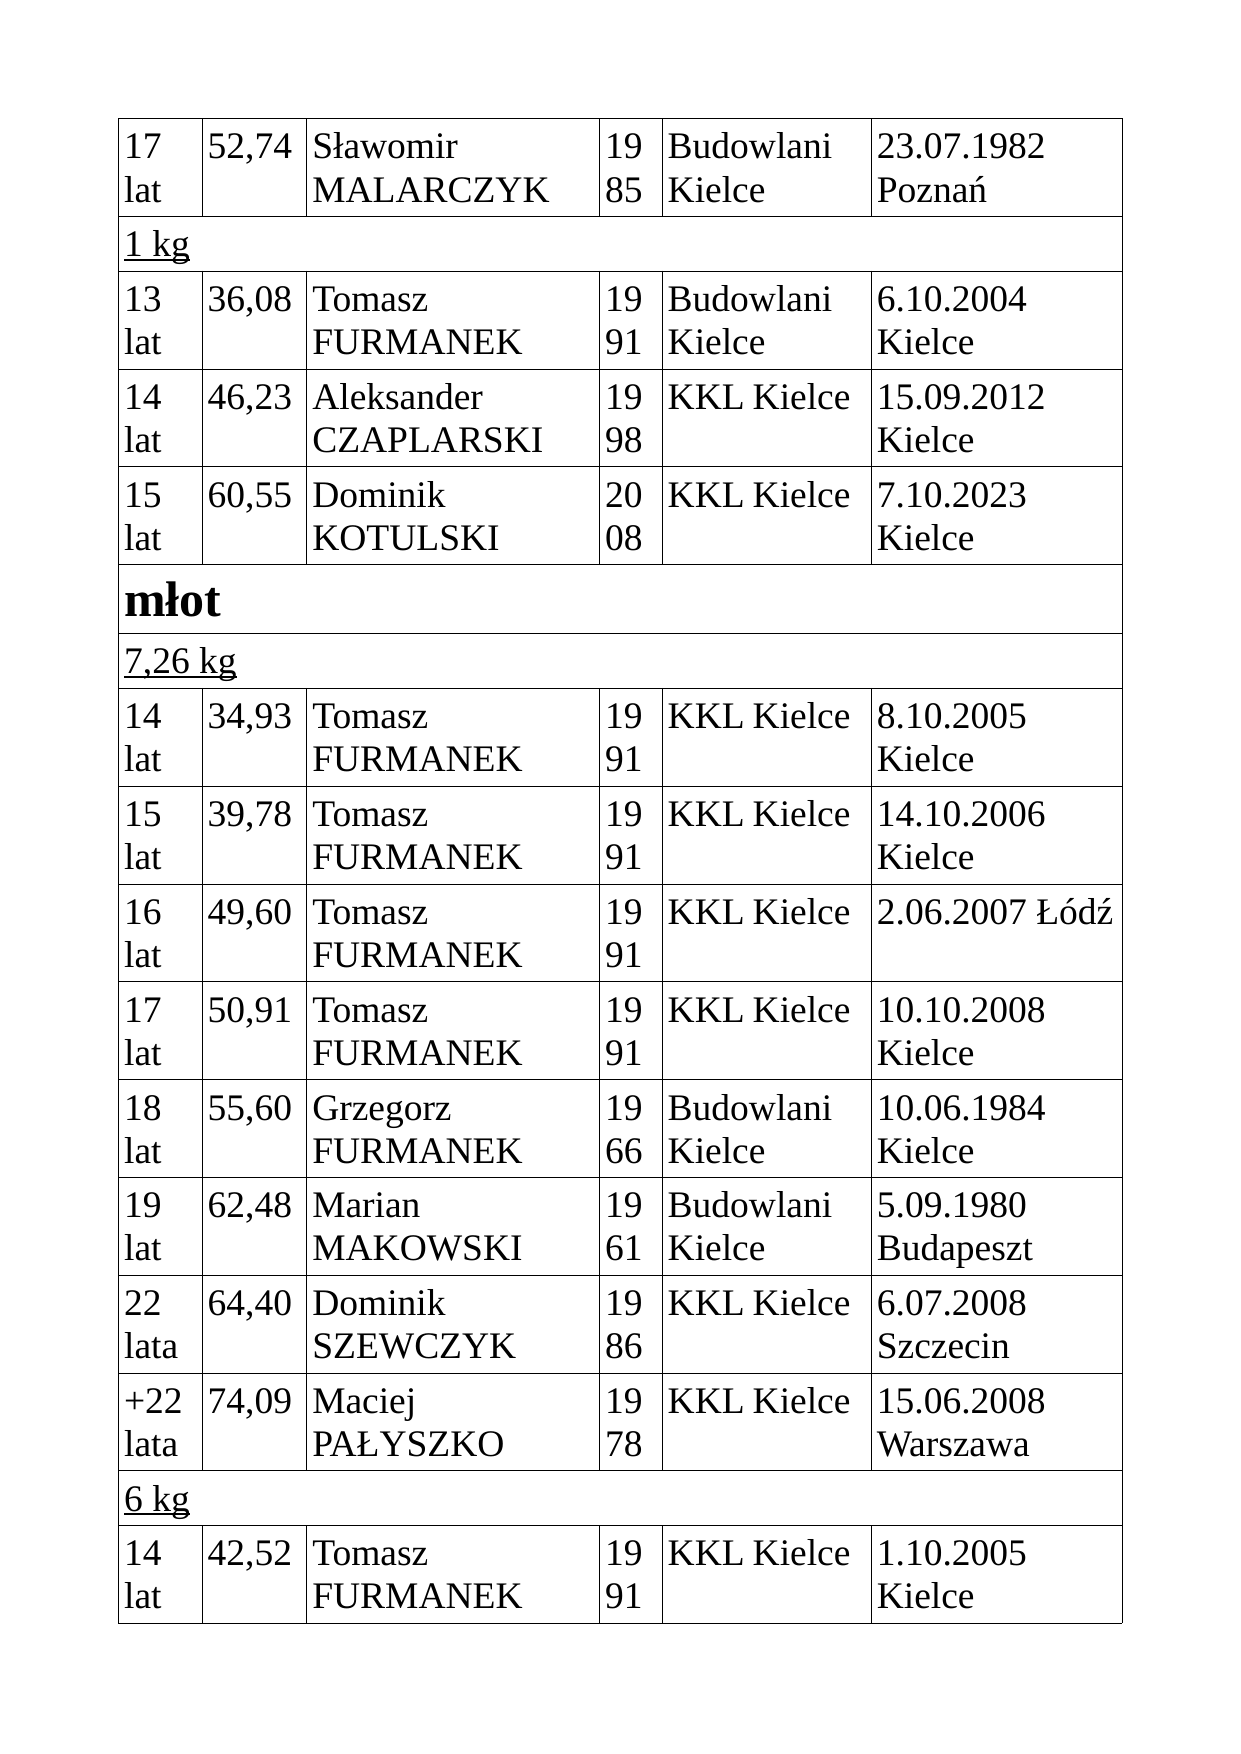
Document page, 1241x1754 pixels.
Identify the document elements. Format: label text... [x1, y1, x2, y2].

table_cell 17 lat [119, 119, 202, 216]
table_cell 1991 [600, 272, 662, 368]
table_cell 2008 [600, 467, 662, 564]
table_cell Tomasz FURMANEK [307, 982, 599, 1079]
table_cell 15.09.2012 Kielce [872, 370, 1122, 466]
table_cell Dominik KOTULSKI [307, 467, 599, 564]
table_cell 13 lat [119, 272, 202, 368]
table_cell KKL Kielce [663, 1374, 871, 1470]
table_cell 64,40 [203, 1276, 306, 1372]
table_cell 36,08 [203, 272, 306, 368]
table_cell 8.10.2005 Kielce [872, 689, 1122, 786]
table_cell KKL Kielce [663, 467, 871, 564]
table_cell 1991 [600, 689, 662, 786]
table_cell młot [119, 565, 1122, 633]
table_cell Budowlani Kielce [663, 1080, 871, 1177]
table_cell Budowlani Kielce [663, 1178, 871, 1275]
table_cell 50,91 [203, 982, 306, 1079]
table_cell 49,60 [203, 885, 306, 981]
table_cell 1985 [600, 119, 662, 216]
table_cell Budowlani Kielce [663, 119, 871, 216]
table_cell Aleksander CZAPLARSKI [307, 370, 599, 466]
table_cell 1966 [600, 1080, 662, 1177]
table_cell KKL Kielce [663, 1276, 871, 1372]
table_cell 60,55 [203, 467, 306, 564]
table_cell 6 kg [119, 1471, 1122, 1525]
table_cell 52,74 [203, 119, 306, 216]
table_cell KKL Kielce [663, 689, 871, 786]
table_cell KKL Kielce [663, 885, 871, 981]
table_cell 14 lat [119, 689, 202, 786]
table_cell 6.07.2008 Szczecin [872, 1276, 1122, 1372]
table_cell 1978 [600, 1374, 662, 1470]
table_cell 1.10.2005 Kielce [872, 1526, 1122, 1623]
table_cell 1991 [600, 1526, 662, 1623]
table_cell KKL Kielce [663, 1526, 871, 1623]
table_cell Tomasz FURMANEK [307, 689, 599, 786]
table_cell 14 lat [119, 1526, 202, 1623]
table_cell 7.10.2023 Kielce [872, 467, 1122, 564]
table_cell 1991 [600, 787, 662, 883]
table_cell 22 lata [119, 1276, 202, 1372]
table_cell 16 lat [119, 885, 202, 981]
table_cell Grzegorz FURMANEK [307, 1080, 599, 1177]
table_cell 1991 [600, 982, 662, 1079]
table_cell 14 lat [119, 370, 202, 466]
table_cell Tomasz FURMANEK [307, 272, 599, 368]
table_cell Maciej PAŁYSZKO [307, 1374, 599, 1470]
table_cell KKL Kielce [663, 370, 871, 466]
table_cell 10.06.1984 Kielce [872, 1080, 1122, 1177]
table_cell KKL Kielce [663, 787, 871, 883]
table_cell 18 lat [119, 1080, 202, 1177]
table_cell 23.07.1982 Poznań [872, 119, 1122, 216]
table_cell 7,26 kg [119, 634, 1122, 688]
table_cell Budowlani Kielce [663, 272, 871, 368]
table_cell Dominik SZEWCZYK [307, 1276, 599, 1372]
table_cell 14.10.2006 Kielce [872, 787, 1122, 883]
table_cell 42,52 [203, 1526, 306, 1623]
table_cell Sławomir MALARCZYK [307, 119, 599, 216]
table_cell 1 kg [119, 217, 1122, 271]
table_cell Tomasz FURMANEK [307, 885, 599, 981]
table_cell 62,48 [203, 1178, 306, 1275]
table_cell 1991 [600, 885, 662, 981]
table_cell Tomasz FURMANEK [307, 1526, 599, 1623]
table_cell KKL Kielce [663, 982, 871, 1079]
table_cell 15 lat [119, 787, 202, 883]
table_cell 74,09 [203, 1374, 306, 1470]
table_cell Tomasz FURMANEK [307, 787, 599, 883]
table_cell 39,78 [203, 787, 306, 883]
table_cell 2.06.2007 Łódź [872, 885, 1122, 981]
table_cell 1998 [600, 370, 662, 466]
table_cell 6.10.2004 Kielce [872, 272, 1122, 368]
table_cell 1961 [600, 1178, 662, 1275]
table_cell 15.06.2008 Warszawa [872, 1374, 1122, 1470]
table_cell +22 lata [119, 1374, 202, 1470]
table_cell 1986 [600, 1276, 662, 1372]
table_cell 5.09.1980 Budapeszt [872, 1178, 1122, 1275]
table_cell 15 lat [119, 467, 202, 564]
table_cell 17 lat [119, 982, 202, 1079]
table_cell 55,60 [203, 1080, 306, 1177]
table_cell Marian MAKOWSKI [307, 1178, 599, 1275]
table_cell 10.10.2008 Kielce [872, 982, 1122, 1079]
table_cell 19 lat [119, 1178, 202, 1275]
table_cell 34,93 [203, 689, 306, 786]
table_cell 46,23 [203, 370, 306, 466]
